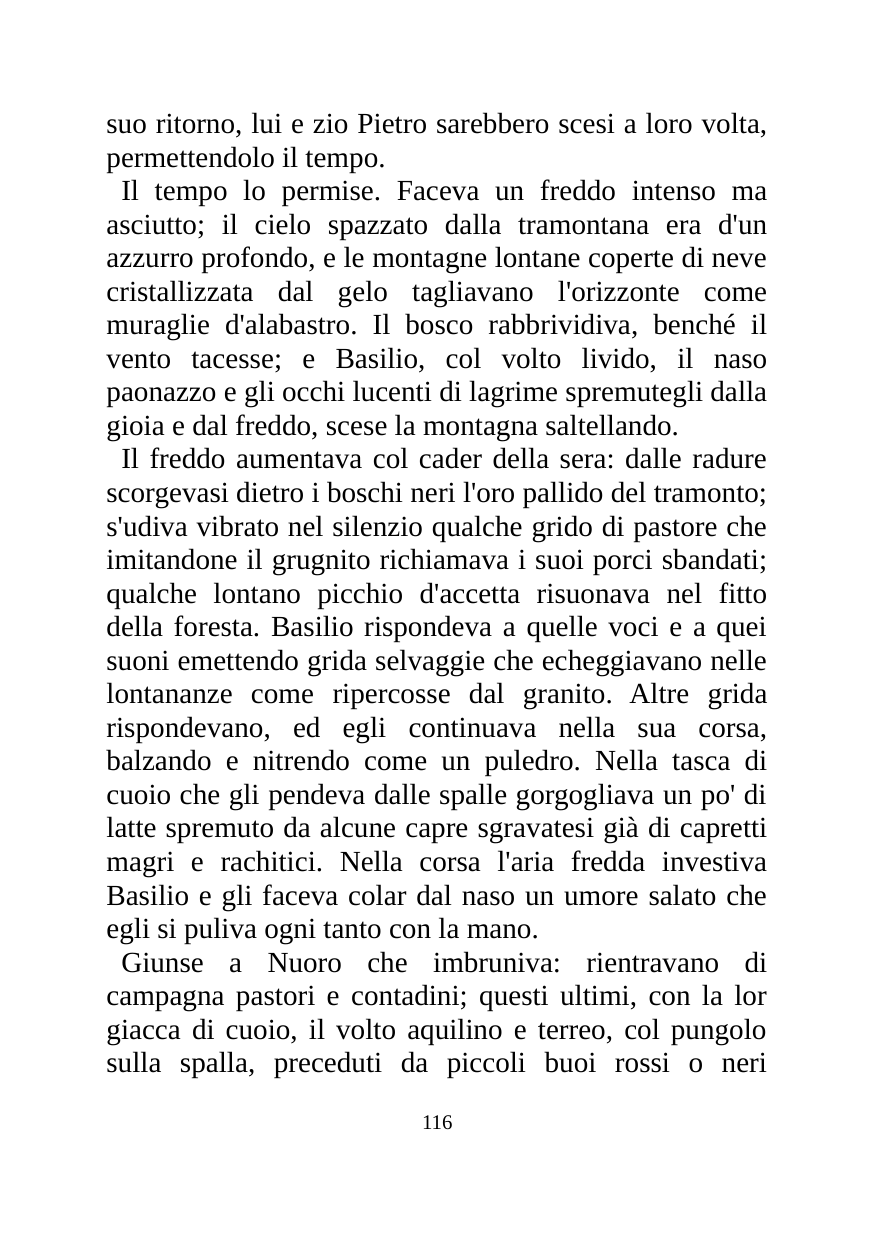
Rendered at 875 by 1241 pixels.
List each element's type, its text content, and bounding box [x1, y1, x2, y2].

text Il tempo lo permise. Faceva un freddo intenso ma asciutto; il cielo spazzato dalla tramontana era d'un azzurro profondo, e le montagne lontane coperte di neve cristallizzata dal gelo tagliavano l'orizzonte come muraglie d'alabastro. Il bosco rabbrividiva, benché il vento tacesse; e Basilio, col volto livido, il naso paonazzo e gli occhi lucenti di lagrime spremutegli dalla gioia e dal freddo, scese la montagna saltellando. [106, 173, 768, 442]
text Il freddo aumentava col cader della sera: dalle radure scorgevasi dietro i boschi neri l'oro pallido del tramonto; s'udiva vibrato nel silenzio qualche grido di pastore che imitandone il grugnito richiamava i suoi porci sbandati; qualche lontano picchio d'accetta risuonava nel fitto della foresta. Basilio rispondeva a quelle voci e a quei suoni emettendo grida selvaggie che echeggiavano nelle lontananze come ripercosse dal granito. Altre grida rispondevano, ed egli continuava nella sua corsa, balzando e nitrendo come un puledro. Nella tasca di cuoio che gli pendeva dalle spalle gorgogliava un po' di latte spremuto da alcune capre sgravatesi già di capretti magri e rachitici. Nella corsa l'aria fredda investiva Basilio e gli faceva colar dal naso un umore salato che egli si puliva ogni tanto con la mano. [106, 442, 768, 945]
text suo ritorno, lui e zio Pietro sarebbero scesi a loro volta, permettendolo il tempo. [106, 106, 768, 173]
text Giunse a Nuoro che imbruniva: rientravano di campagna pastori e contadini; questi ultimi, con la lor giacca di cuoio, il volto aquilino e terreo, col pungolo sulla spalla, preceduti da piccoli buoi rossi o neri [106, 945, 768, 1079]
